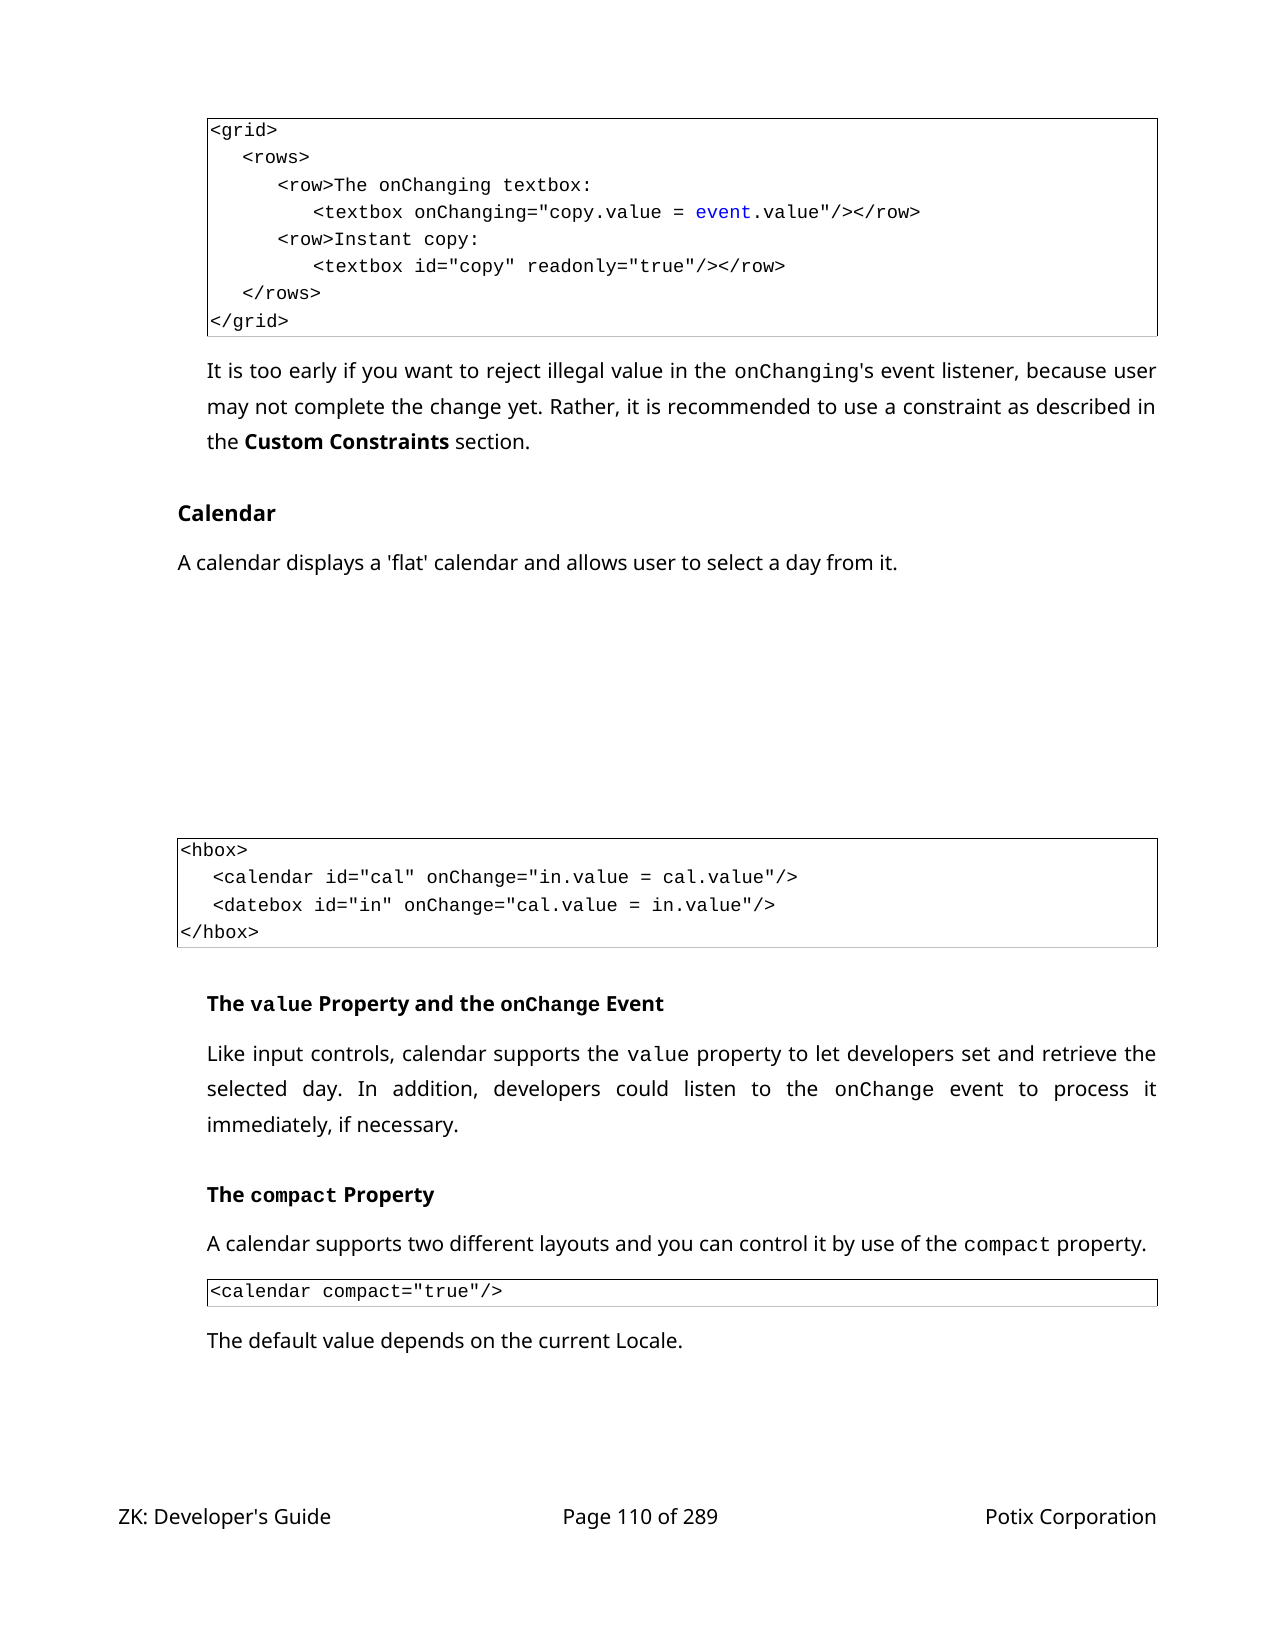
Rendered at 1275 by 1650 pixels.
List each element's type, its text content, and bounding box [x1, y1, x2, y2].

subtitle The value Property and the onChange Event [207, 989, 1157, 1018]
text <textbox id="copy" readonly="true"/></row> [208, 254, 1157, 278]
text </grid> [208, 308, 1157, 336]
text A calendar supports two different layouts and you can control it by use of the compact property. [207, 1229, 1157, 1258]
text <row>Instant copy: [208, 227, 1157, 251]
text The default value depends on the current Locale. [207, 1327, 1157, 1355]
text It is too early if you want to reject illegal value in the onChanging's event listener, because user may not complete the change yet. Rather, it is recommended to use a constraint as described in the Custom Constraints section. [207, 356, 1157, 455]
text A calendar displays a 'flat' calendar and allows user to select a day from it. [177, 548, 1157, 577]
text <calendar id="cal" onChange="in.value = cal.value"/> [178, 865, 1157, 889]
text <rows> [208, 145, 1157, 169]
text <textbox onChanging="copy.value = event.value"/></row> [208, 200, 1157, 224]
text <calendar compact="true"/> [208, 1280, 1157, 1306]
text Like input controls, calendar supports the value property to let developers set and retrieve the selected day. In addition, developers could listen to the onChange event to process it immediately, if necessary. [207, 1039, 1157, 1138]
text <row>The onChanging textbox: [208, 172, 1157, 197]
subtitle The compact Property [207, 1180, 1157, 1209]
text <grid> [208, 119, 1157, 142]
text <datebox id="in" onChange="cal.value = in.value"/> [178, 892, 1157, 917]
text </rows> [208, 281, 1157, 306]
text <hbox> [178, 839, 1157, 862]
text </hbox> [178, 920, 1157, 947]
subtitle Calendar [177, 498, 1157, 528]
